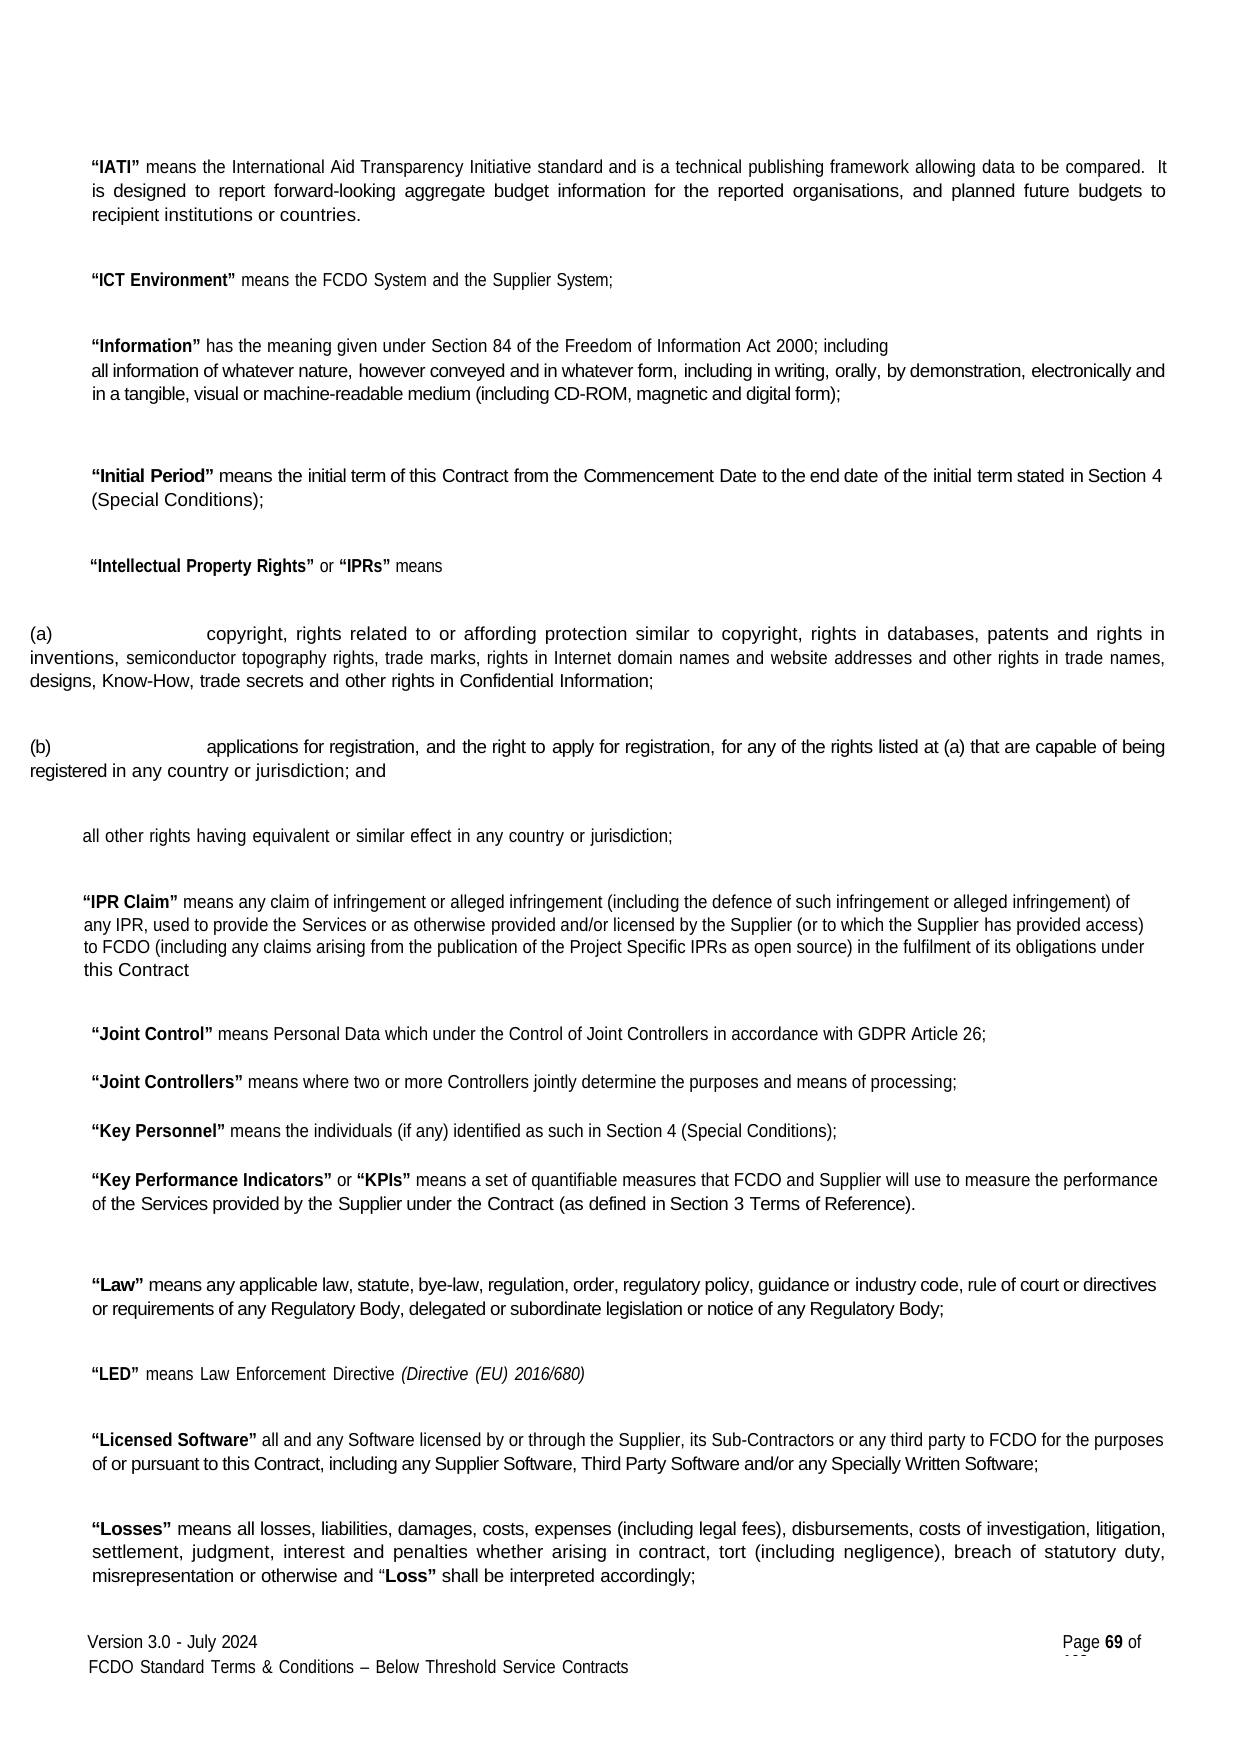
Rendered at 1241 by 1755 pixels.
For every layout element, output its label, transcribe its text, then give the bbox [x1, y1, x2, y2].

text all other rights having equivalent or similar effect in any country or jurisdiction; [82, 824, 1196, 846]
list copyright, rights related to or affording protection similar to copyright, rights in databases, patents and rights in inventions, semiconductor topography rights, trade marks, rights in Internet domain names and website addresses and other rights in trade names, designs, Know-How, trade secrets and other rights in Confidential Information; [29, 623, 1166, 692]
text “ICT Environment” means the FCDO System and the Supplier System; [91, 268, 1196, 290]
text “Joint Control” means Personal Data which under the Control of Joint Controllers in accordance with GDPR Article 26; “Joint Controllers” means where two or more Controllers jointly determine the purposes and means of processing; “Key Personnel” means the individuals (if any) identified as such in Section 4 (Special Conditions); [91, 1023, 994, 1141]
text “Law” means any applicable law, statute, bye-law, regulation, order, regulatory policy, guidance or industry code, rule of court or directives or requirements of any Regulatory Body, delegated or subordinate legislation or notice of any Regulatory Body; [91, 1274, 1165, 1319]
text all information of whatever nature, however conveyed and in whatever form, including in writing, orally, by demonstration, electronically and in a tangible, visual or machine-readable medium (including CD-ROM, magnetic and digital form); [91, 359, 1166, 405]
text “Licensed Software” all and any Software licensed by or through the Supplier, its Sub-Contractors or any third party to FCDO for the purposes of or pursuant to this Contract, including any Supplier Software, Third Party Software and/or any Specially Written Software; [91, 1429, 1165, 1474]
text “Initial Period” means the initial term of this Contract from the Commencement Date to the end date of the initial term stated in Section 4 (Special Conditions); [91, 464, 1196, 511]
text “IPR Claim” means any claim of infringement or alleged infringement (including the defence of such infringement or alleged infringement) of any IPR, used to provide the Services or as otherwise provided and/or licensed by the Supplier (or to which the Supplier has provided access) to FCDO (including any claims arising from the publication of the Project Specific IPRs as open source) in the fulfilment of its obligations under this Contract [82, 891, 1149, 981]
subtitle “Intellectual Property Rights” or “IPRs” means [89, 555, 1196, 577]
list applications for registration, and the right to apply for registration, for any of the rights listed at (a) that are capable of being registered in any country or jurisdiction; and [29, 736, 1167, 781]
text “Losses” means all losses, liabilities, damages, costs, expenses (including legal fees), disbursements, costs of investigation, litigation, settlement, judgment, interest and penalties whether arising in contract, tort (including negligence), breach of statutory duty, misrepresentation or otherwise and “Loss” shall be interpreted accordingly; [91, 1518, 1166, 1587]
text “Key Performance Indicators” or “KPIs” means a set of quantifiable measures that FCDO and Supplier will use to measure the performance of the Services provided by the Supplier under the Contract (as defined in Section 3 Terms of Reference). [91, 1169, 1165, 1214]
text “Information” has the meaning given under Section 84 of the Freedom of Information Act 2000; including [91, 334, 1196, 356]
text “IATI” means the International Aid Transparency Initiative standard and is a technical publishing framework allowing data to be compared. It is designed to report forward-looking aggregate budget information for the reported organisations, and planned future budgets to recipient institutions or countries. [91, 156, 1167, 225]
text “LED” means Law Enforcement Directive (Directive (EU) 2016/680) [91, 1363, 1196, 1384]
